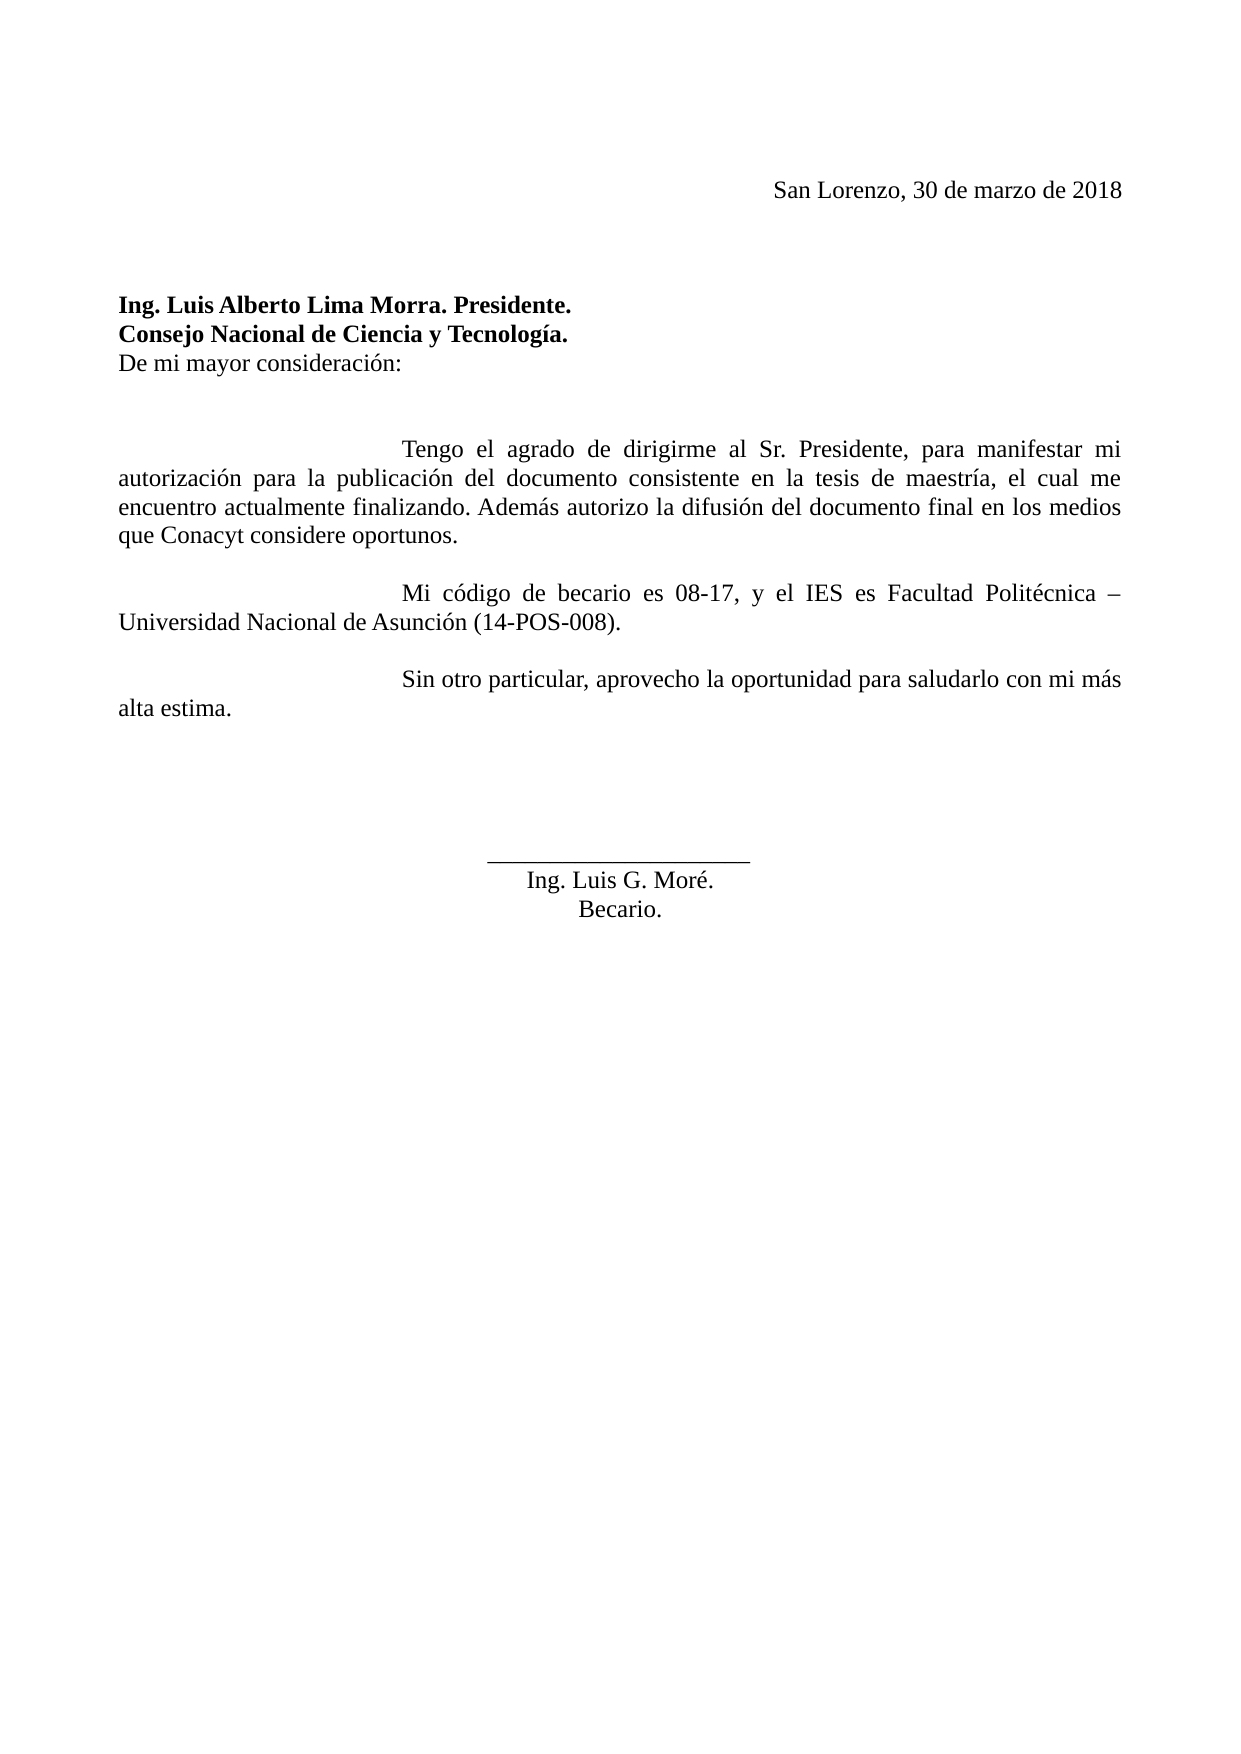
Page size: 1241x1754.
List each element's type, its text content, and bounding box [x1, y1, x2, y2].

text Becario. [118, 894, 1122, 923]
text San Lorenzo, 30 de marzo de 2018 [118, 176, 1122, 204]
text De mi mayor consideración: [118, 348, 1122, 377]
text Mi código de becario es 08-17, y el IES es Facultad Politécnica – Universidad Nacional de Asunción (14-POS-008). [118, 578, 1122, 636]
text Consejo Nacional de Ciencia y Tecnología. [118, 319, 1122, 348]
text Ing. Luis G. Moré. [118, 866, 1122, 894]
text Sin otro particular, aprovecho la oportunidad para saludarlo con mi más alta estima. [118, 664, 1122, 722]
text Tengo el agrado de dirigirme al Sr. Presidente, para manifestar mi autorización para la publicación del documento consistente en la tesis de maestría, el cual me encuentro actualmente finalizando. Además autorizo la difusión del documento final en los medios que Conacyt considere oportunos. [118, 434, 1122, 549]
text _____________________ [118, 837, 1122, 866]
text Ing. Luis Alberto Lima Morra. Presidente. [118, 291, 1122, 319]
